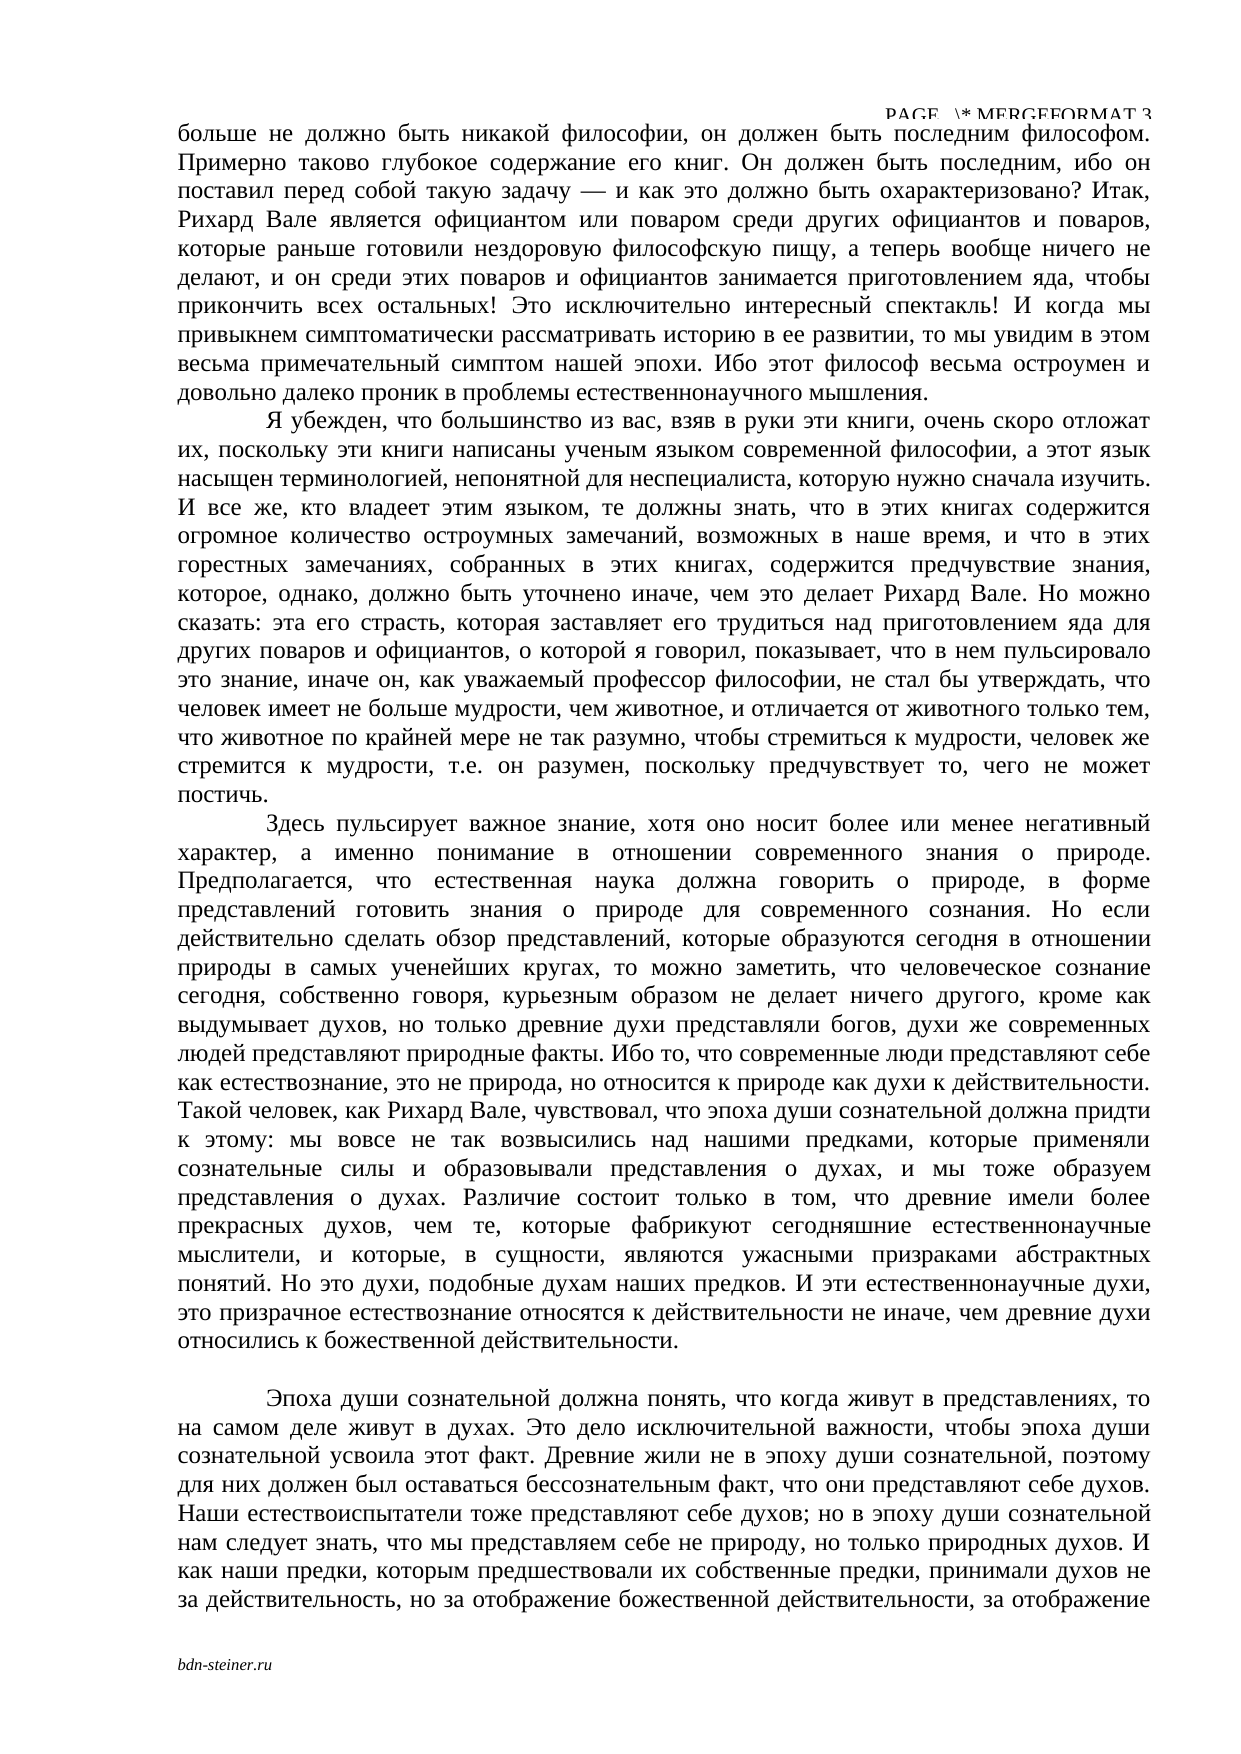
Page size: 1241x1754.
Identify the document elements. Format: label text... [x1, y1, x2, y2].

text Эпоха души сознательной должна понять, что когда живут в представлениях, то на самом деле живут в духах. Это дело исключительной важности, чтобы эпоха души сознательной усвоила этот факт. Древние жили не в эпоху души сознательной, поэтому для них должен был оставаться бессознательным факт, что они представляют себе духов. Наши естествоиспытатели тоже представляют себе духов; но в эпоху души сознательной нам следует знать, что мы представляем себе не природу, но только природных духов. И как наши предки, которым предшествовали их собственные предки, принимали духов не за действительность, но за отображение божественной действительности, за отображение [177, 1383, 1152, 1613]
text Я убежден, что большинство из вас, взяв в руки эти книги, очень скоро отложат их, поскольку эти книги написаны ученым языком современной философии, а этот язык насыщен терминологией, непонятной для неспециалиста, которую нужно сначала изучить. И все же, кто владеет этим языком, те должны знать, что в этих книгах содержится огромное количество остроумных замечаний, возможных в наше время, и что в этих горестных замечаниях, собранных в этих книгах, содержится предчувствие знания, которое, однако, должно быть уточнено иначе, чем это делает Рихард Вале. Но можно сказать: эта его страсть, которая заставляет его трудиться над приготовлением яда для других поваров и официантов, о которой я говорил, показывает, что в нем пульсировало это знание, иначе он, как уважаемый профессор философии, не стал бы утверждать, что человек имеет не больше мудрости, чем животное, и отличается от животного только тем, что животное по крайней мере не так разумно, чтобы стремиться к мудрости, человек же стремится к мудрости, т.е. он разумен, поскольку предчувствует то, чего не может постичь. [177, 406, 1152, 808]
text Здесь пульсирует важное знание, хотя оно носит более или менее негативный характер, а именно понимание в отношении современного знания о природе. Предполагается, что естественная наука должна говорить о природе, в форме представлений готовить знания о природе для современного сознания. Но если действительно сделать обзор представлений, которые образуются сегодня в отношении природы в самых ученейших кругах, то можно заметить, что человеческое сознание сегодня, собственно говоря, курьезным образом не делает ничего другого, кроме как выдумывает духов, но только древние духи представляли богов, духи же современных людей представляют природные факты. Ибо то, что современные люди представляют себе как естествознание, это не природа, но относится к природе как духи к действительности. Такой человек, как Рихард Вале, чувствовал, что эпоха души сознательной должна придти к этому: мы вовсе не так возвысились над нашими предками, которые применяли сознательные силы и образовывали представления о духах, и мы тоже образуем представления о духах. Различие состоит только в том, что древние имели более прекрасных духов, чем те, которые фабрикуют сегодняшние естественнонаучные мыслители, и которые, в сущности, являются ужасными призраками абстрактных понятий. Но это духи, подобные духам наших предков. И эти естественнонаучные духи, это призрачное естествознание относятся к действительности не иначе, чем древние духи относились к божественной действительности. [177, 808, 1152, 1354]
text больше не должно быть никакой философии, он должен быть последним философом. Примерно таково глубокое содержание его книг. Он должен быть последним, ибо он поставил перед собой такую задачу — и как это должно быть охарактеризовано? Итак, Рихард Вале является официантом или поваром среди других официантов и поваров, которые раньше готовили нездоровую философскую пищу, а теперь вообще ничего не делают, и он среди этих поваров и официантов занимается приготовлением яда, чтобы прикончить всех остальных! Это исключительно интересный спектакль! И когда мы привыкнем симптоматически рассматривать историю в ее развитии, то мы увидим в этом весьма примечательный симптом нашей эпохи. Ибо этот философ весьма остроумен и довольно далеко проник в проблемы естественнонаучного мышления. [177, 118, 1152, 406]
